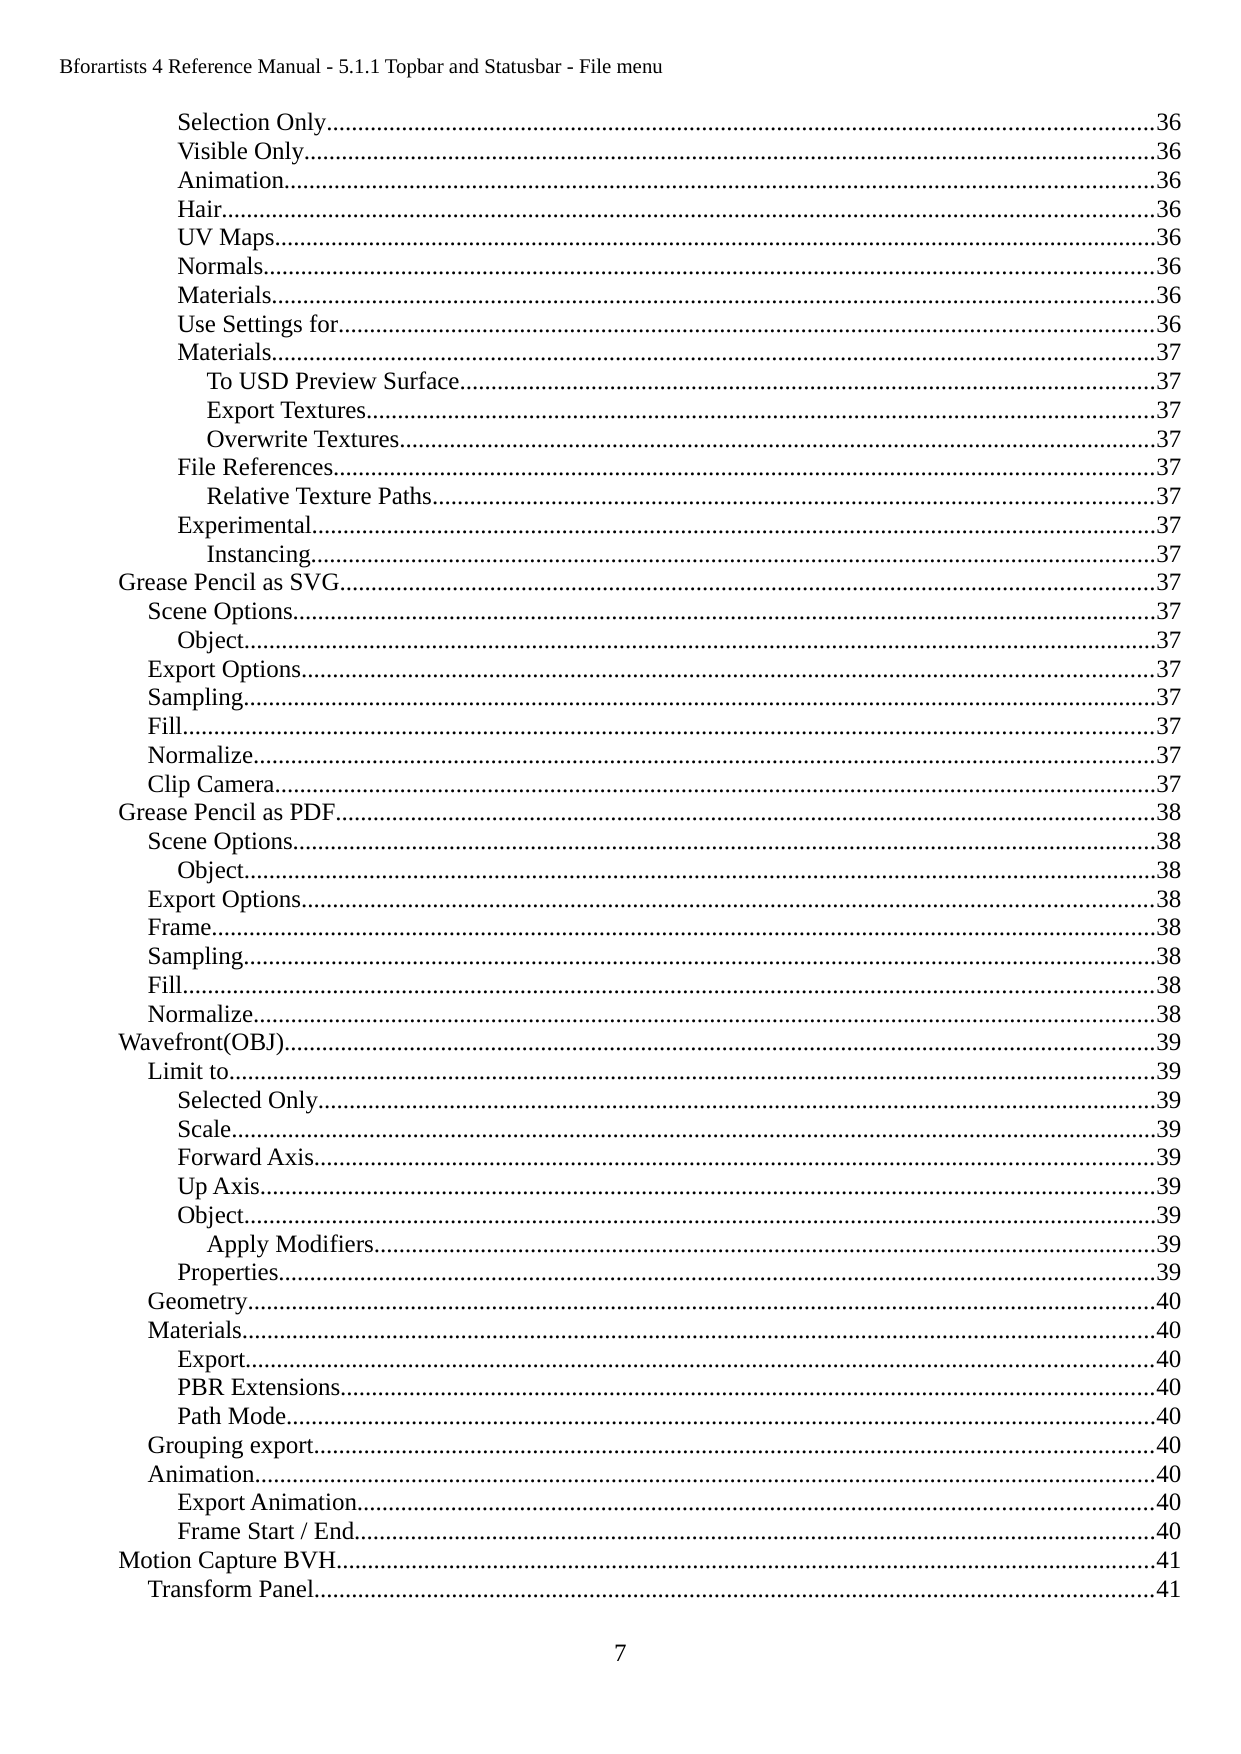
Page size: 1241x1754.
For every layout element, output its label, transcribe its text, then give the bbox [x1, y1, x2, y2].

text Motion Capture BVH 41 [118, 1545, 1181, 1574]
text Export Textures 37 [206, 395, 1181, 424]
text Fill 38 [147, 970, 1181, 999]
text Frame Start / End 40 [177, 1516, 1181, 1545]
text UV Maps 36 [177, 222, 1181, 251]
text Grease Pencil as PDF 38 [118, 797, 1181, 826]
text Visible Only 36 [177, 136, 1181, 165]
text Sampling 37 [147, 682, 1181, 711]
text Materials 37 [177, 337, 1181, 366]
text Hair 36 [177, 194, 1181, 222]
text PBR Extensions 40 [177, 1372, 1181, 1401]
text Fill 37 [147, 711, 1181, 740]
text Materials 40 [147, 1315, 1181, 1344]
text Export 40 [177, 1344, 1181, 1372]
text Export Options 38 [147, 884, 1181, 912]
text Instancing 37 [206, 539, 1181, 567]
text Animation 36 [177, 165, 1181, 194]
text Selection Only 36 [177, 107, 1181, 136]
text Sampling 38 [147, 941, 1181, 970]
text Materials 36 [177, 280, 1181, 309]
text Selected Only 39 [177, 1085, 1181, 1114]
text Normals 36 [177, 251, 1181, 280]
text Wavefront(OBJ) 39 [118, 1027, 1181, 1056]
text Properties 39 [177, 1257, 1181, 1286]
text Limit to 39 [147, 1056, 1181, 1085]
text Path Mode 40 [177, 1401, 1181, 1430]
text Export Options 37 [147, 654, 1181, 682]
text Apply Modifiers 39 [206, 1229, 1181, 1257]
text Grease Pencil as SVG 37 [118, 567, 1181, 596]
text Normalize 37 [147, 740, 1181, 769]
text Scene Options 37 [147, 596, 1181, 625]
text Grouping export 40 [147, 1430, 1181, 1459]
text Relative Texture Paths 37 [206, 481, 1181, 510]
text Object 39 [177, 1200, 1181, 1229]
text Scale 39 [177, 1114, 1181, 1142]
text Normalize 38 [147, 999, 1181, 1027]
text Export Animation 40 [177, 1487, 1181, 1516]
text Geometry 40 [147, 1286, 1181, 1315]
text Scene Options 38 [147, 826, 1181, 855]
text Overwrite Textures 37 [206, 424, 1181, 452]
text Up Axis 39 [177, 1171, 1181, 1200]
text To USD Preview Surface 37 [206, 366, 1181, 395]
text Frame 38 [147, 912, 1181, 941]
text Object 38 [177, 855, 1181, 884]
text Clip Camera 37 [147, 769, 1181, 797]
text Experimental 37 [177, 510, 1181, 539]
text Object 37 [177, 625, 1181, 654]
text Animation 40 [147, 1459, 1181, 1487]
text Transform Panel 41 [147, 1574, 1181, 1602]
text File References 37 [177, 452, 1181, 481]
text Forward Axis 39 [177, 1142, 1181, 1171]
text Use Settings for 36 [177, 309, 1181, 337]
